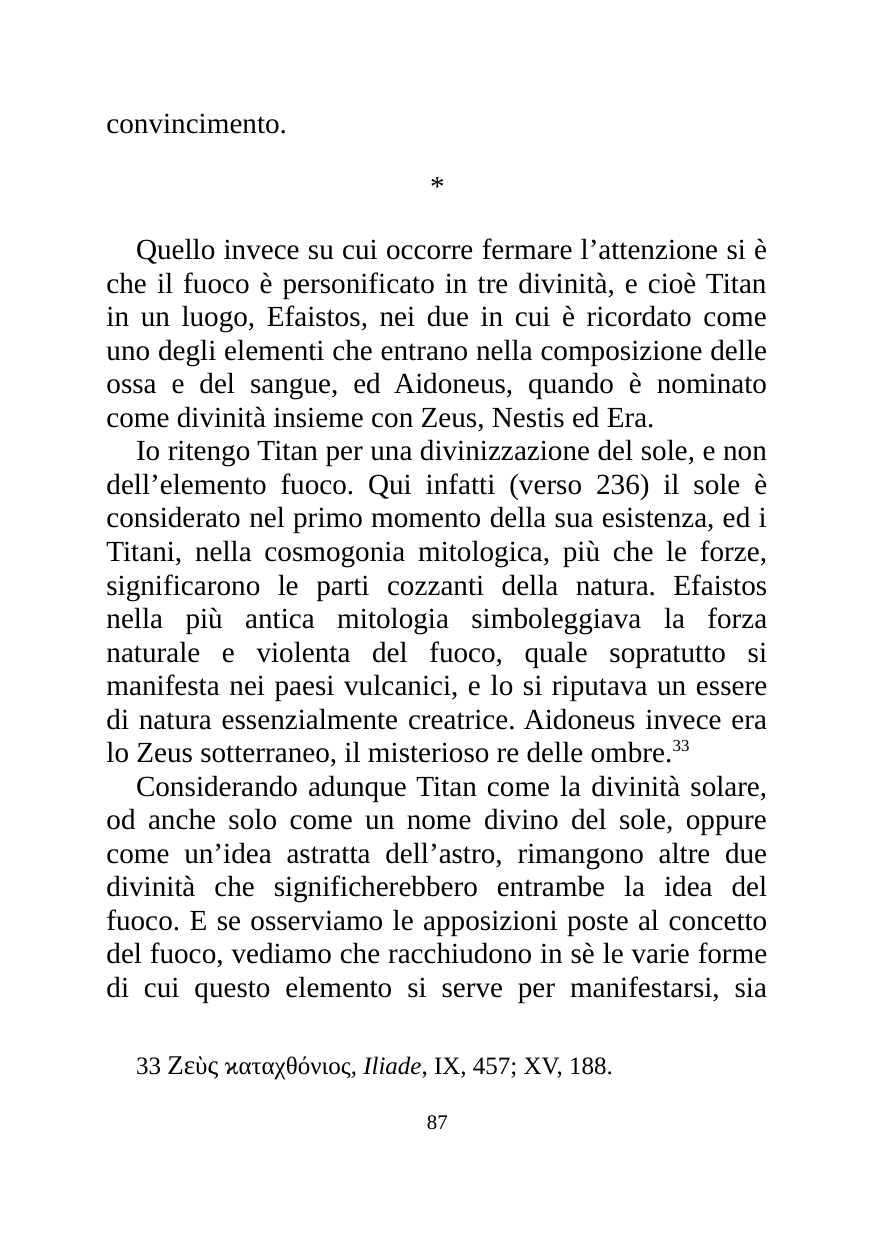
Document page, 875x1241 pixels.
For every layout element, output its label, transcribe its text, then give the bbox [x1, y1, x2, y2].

text Quello invece su cui occorre fermare l’attenzione si è che il fuoco è personificato in tre divinità, e cioè Titan in un luogo, Efaistos, nei due in cui è ricordato come uno degli elementi che entrano nella composizione delle ossa e del sangue, ed Aidoneus, quando è nominato come divinità insieme con Zeus, Nestis ed Era. [106, 232, 768, 433]
text Considerando adunque Titan come la divinità solare, od anche solo come un nome divino del sole, oppure come un’idea astratta dell’astro, rimangono altre due divinità che significherebbero entrambe la idea del fuoco. E se osserviamo le apposizioni poste al concetto del fuoco, vediamo che racchiudono in sè le varie forme di cui questo elemento si serve per manifestarsi, sia [106, 769, 768, 1004]
text convincimento. [106, 106, 768, 140]
text Io ritengo Titan per una divinizzazione del sole, e non dell’elemento fuoco. Qui infatti (verso 236) il sole è considerato nel primo momento della sua esistenza, ed i Titani, nella cosmogonia mitologica, più che le forze, significarono le parti cozzanti della natura. Efaistos nella più antica mitologia simboleggiava la forza naturale e violenta del fuoco, quale sopratutto si manifesta nei paesi vulcanici, e lo si riputava un essere di natura essenzialmente creatrice. Aidoneus invece era lo Zeus sotterraneo, il misterioso re delle ombre. [106, 433, 768, 769]
text * [106, 169, 768, 203]
text Ζεὺς ϰαταχθόνιος, Iliade, IX, 457; XV, 188. [106, 1049, 768, 1080]
